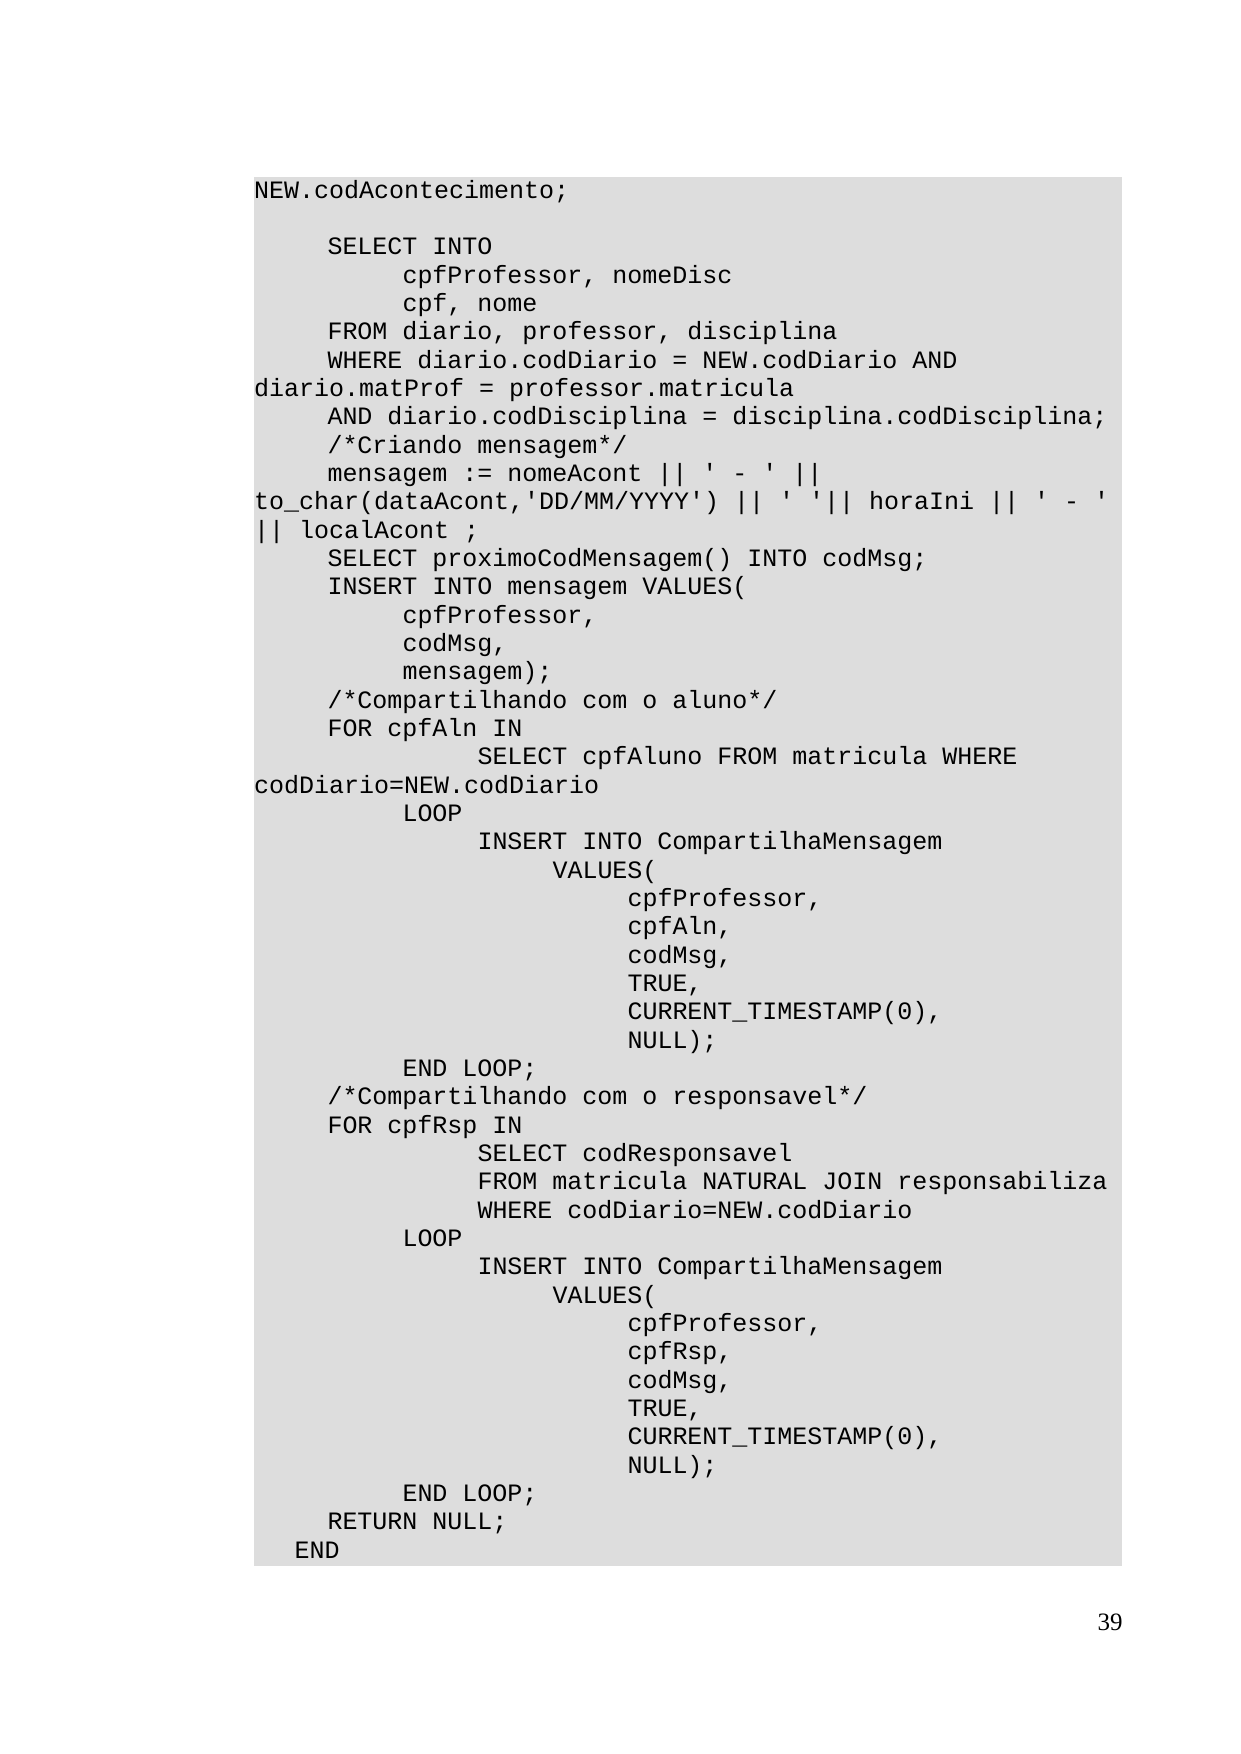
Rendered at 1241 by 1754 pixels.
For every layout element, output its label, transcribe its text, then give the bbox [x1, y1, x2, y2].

text cpfRsp, [254, 1339, 1122, 1367]
text /*Criando mensagem*/ [254, 432, 1122, 461]
text mensagem := nomeAcont || ' - ' || to_char(dataAcont,'DD/MM/YYYY') || ' '|| horaIni || ' - ' || localAcont ; [254, 461, 1122, 546]
text FROM matricula NATURAL JOIN responsabiliza [254, 1169, 1122, 1197]
text INSERT INTO mensagem VALUES( [254, 574, 1122, 602]
text SELECT proximoCodMensagem() INTO codMsg; [254, 546, 1122, 574]
text SELECT INTO [254, 234, 1122, 262]
text cpf, nome [254, 291, 1122, 319]
text VALUES( [254, 1282, 1122, 1311]
text RETURN NULL; [254, 1509, 1122, 1537]
text TRUE, [254, 971, 1122, 999]
text NEW.codAcontecimento; [254, 177, 1122, 206]
text FOR cpfAln IN [254, 716, 1122, 744]
text /*Compartilhando com o responsavel*/ [254, 1084, 1122, 1112]
text LOOP [254, 1226, 1122, 1254]
text /*Compartilhando com o aluno*/ [254, 687, 1122, 716]
text cpfProfessor, [254, 602, 1122, 631]
text SELECT codResponsavel [254, 1141, 1122, 1169]
text SELECT cpfAluno FROM matricula WHERE codDiario=NEW.codDiario [254, 744, 1122, 801]
text mensagem); [254, 659, 1122, 687]
text codMsg, [254, 942, 1122, 971]
text TRUE, [254, 1396, 1122, 1424]
text END LOOP; [254, 1481, 1122, 1509]
text LOOP [254, 801, 1122, 829]
text cpfProfessor, nomeDisc [254, 262, 1122, 291]
text END [254, 1537, 1122, 1566]
text NULL); [254, 1452, 1122, 1481]
text codMsg, [254, 631, 1122, 659]
text WHERE codDiario=NEW.codDiario [254, 1197, 1122, 1226]
text NULL); [254, 1027, 1122, 1056]
text FOR cpfRsp IN [254, 1112, 1122, 1141]
text cpfProfessor, [254, 1311, 1122, 1339]
text cpfAln, [254, 914, 1122, 942]
text CURRENT_TIMESTAMP(0), [254, 1424, 1122, 1452]
text CURRENT_TIMESTAMP(0), [254, 999, 1122, 1027]
text FROM diario, professor, disciplina [254, 319, 1122, 347]
text VALUES( [254, 857, 1122, 886]
text INSERT INTO CompartilhaMensagem [254, 829, 1122, 857]
text AND diario.codDisciplina = disciplina.codDisciplina; [254, 404, 1122, 432]
text END LOOP; [254, 1056, 1122, 1084]
text codMsg, [254, 1367, 1122, 1396]
text cpfProfessor, [254, 886, 1122, 914]
text WHERE diario.codDiario = NEW.codDiario AND diario.matProf = professor.matricula [254, 347, 1122, 404]
text INSERT INTO CompartilhaMensagem [254, 1254, 1122, 1282]
